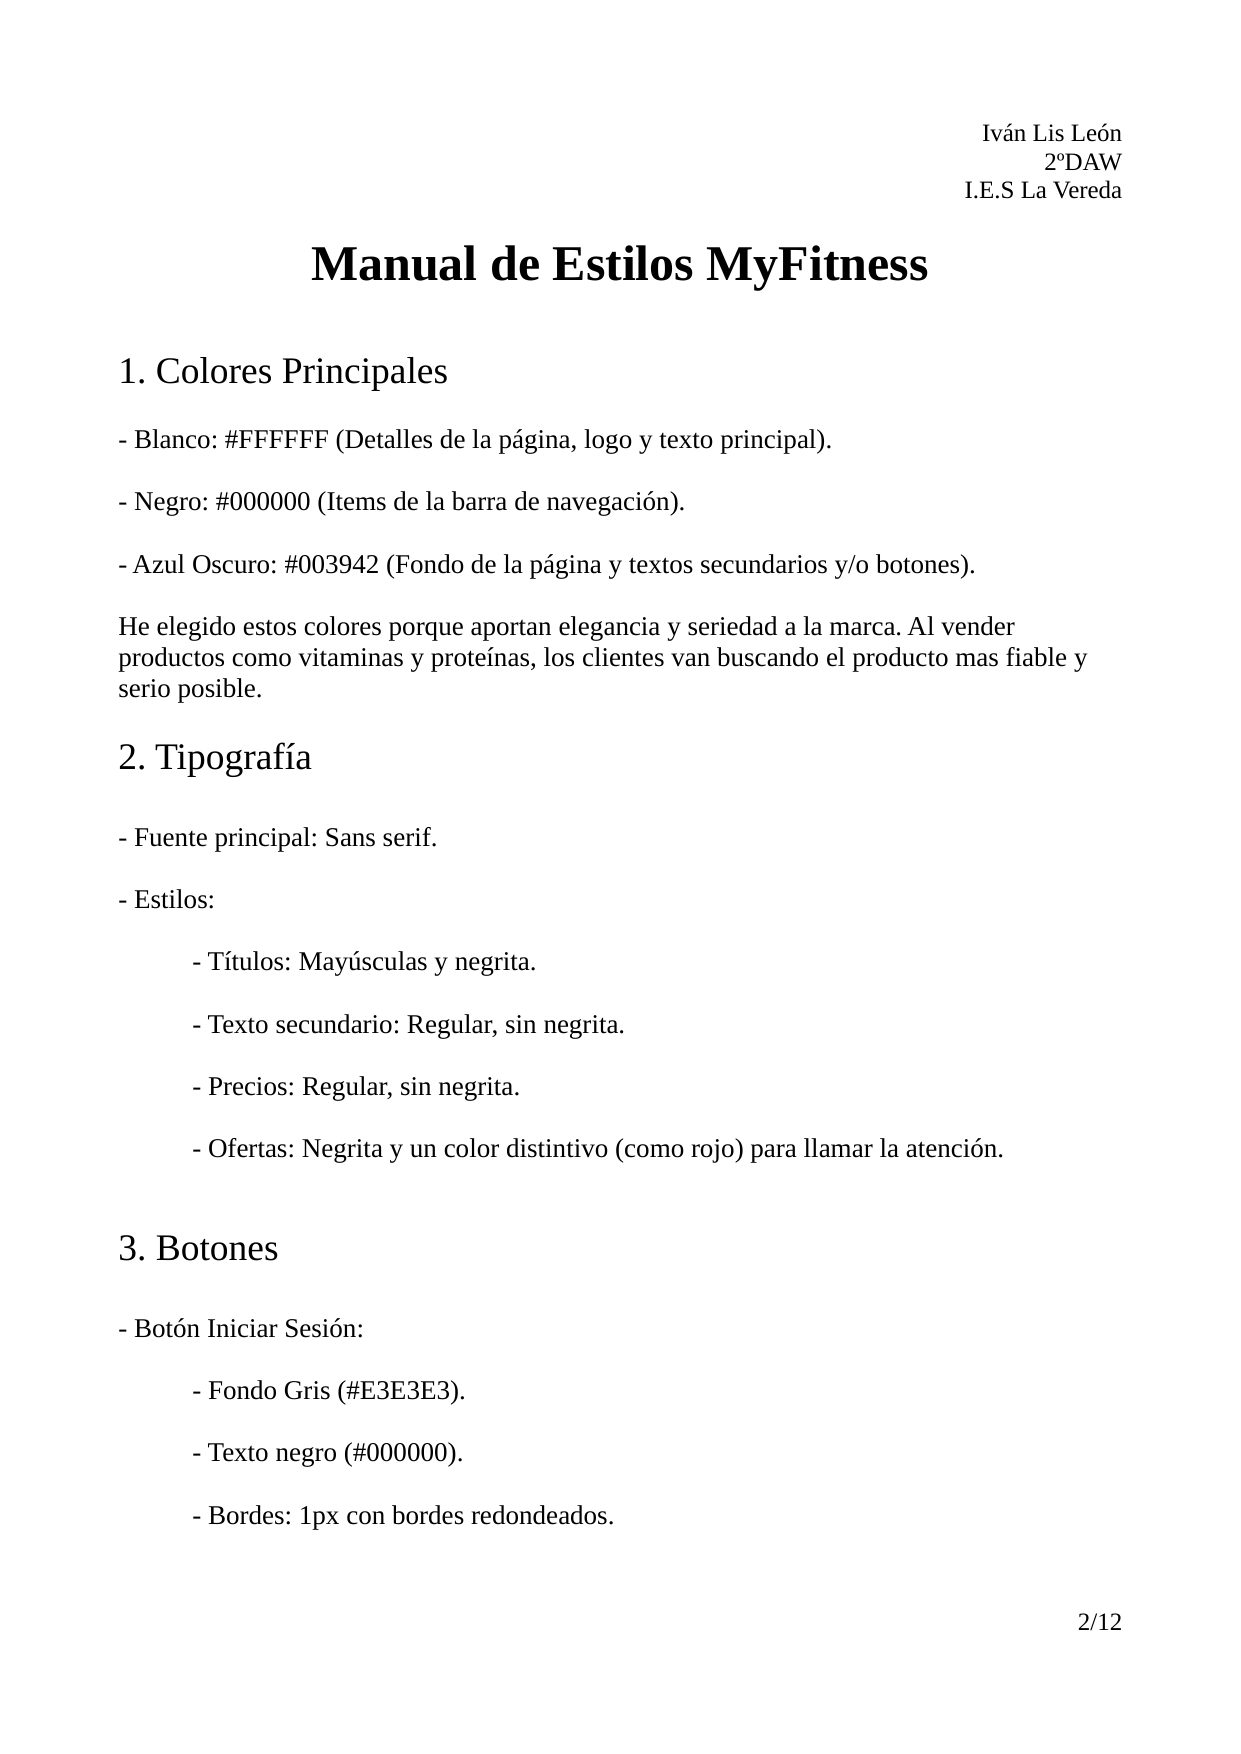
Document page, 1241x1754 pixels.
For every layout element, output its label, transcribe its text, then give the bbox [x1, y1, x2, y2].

text - Bordes: 1px con bordes redondeados. [118, 1499, 1122, 1530]
text 1. Colores Principales [118, 349, 1122, 392]
text - Texto secundario: Regular, sin negrita. [118, 1008, 1122, 1039]
text - Precios: Regular, sin negrita. [118, 1070, 1122, 1101]
text He elegido estos colores porque aportan elegancia y seriedad a la marca. Al vender productos como vitaminas y proteínas, los clientes van buscando el producto mas fiable y serio posible. [118, 610, 1122, 703]
text Manual de Estilos MyFitness [118, 234, 1122, 291]
text - Azul Oscuro: #003942 (Fondo de la página y textos secundarios y/o botones). [118, 548, 1122, 579]
text - Texto negro (#000000). [118, 1437, 1122, 1468]
text - Blanco: #FFFFFF (Detalles de la página, logo y texto principal). [118, 423, 1122, 454]
text - Estilos: [118, 883, 1122, 914]
text - Botón Iniciar Sesión: [118, 1312, 1122, 1343]
text 2. Tipografía [118, 734, 1122, 778]
text - Títulos: Mayúsculas y negrita. [118, 945, 1122, 977]
text - Fuente principal: Sans serif. [118, 821, 1122, 852]
text - Ofertas: Negrita y un color distintivo (como rojo) para llamar la atención. [118, 1132, 1122, 1163]
text - Negro: #000000 (Items de la barra de navegación). [118, 485, 1122, 517]
text - Fondo Gris (#E3E3E3). [118, 1374, 1122, 1405]
text 3. Botones [118, 1226, 1122, 1269]
